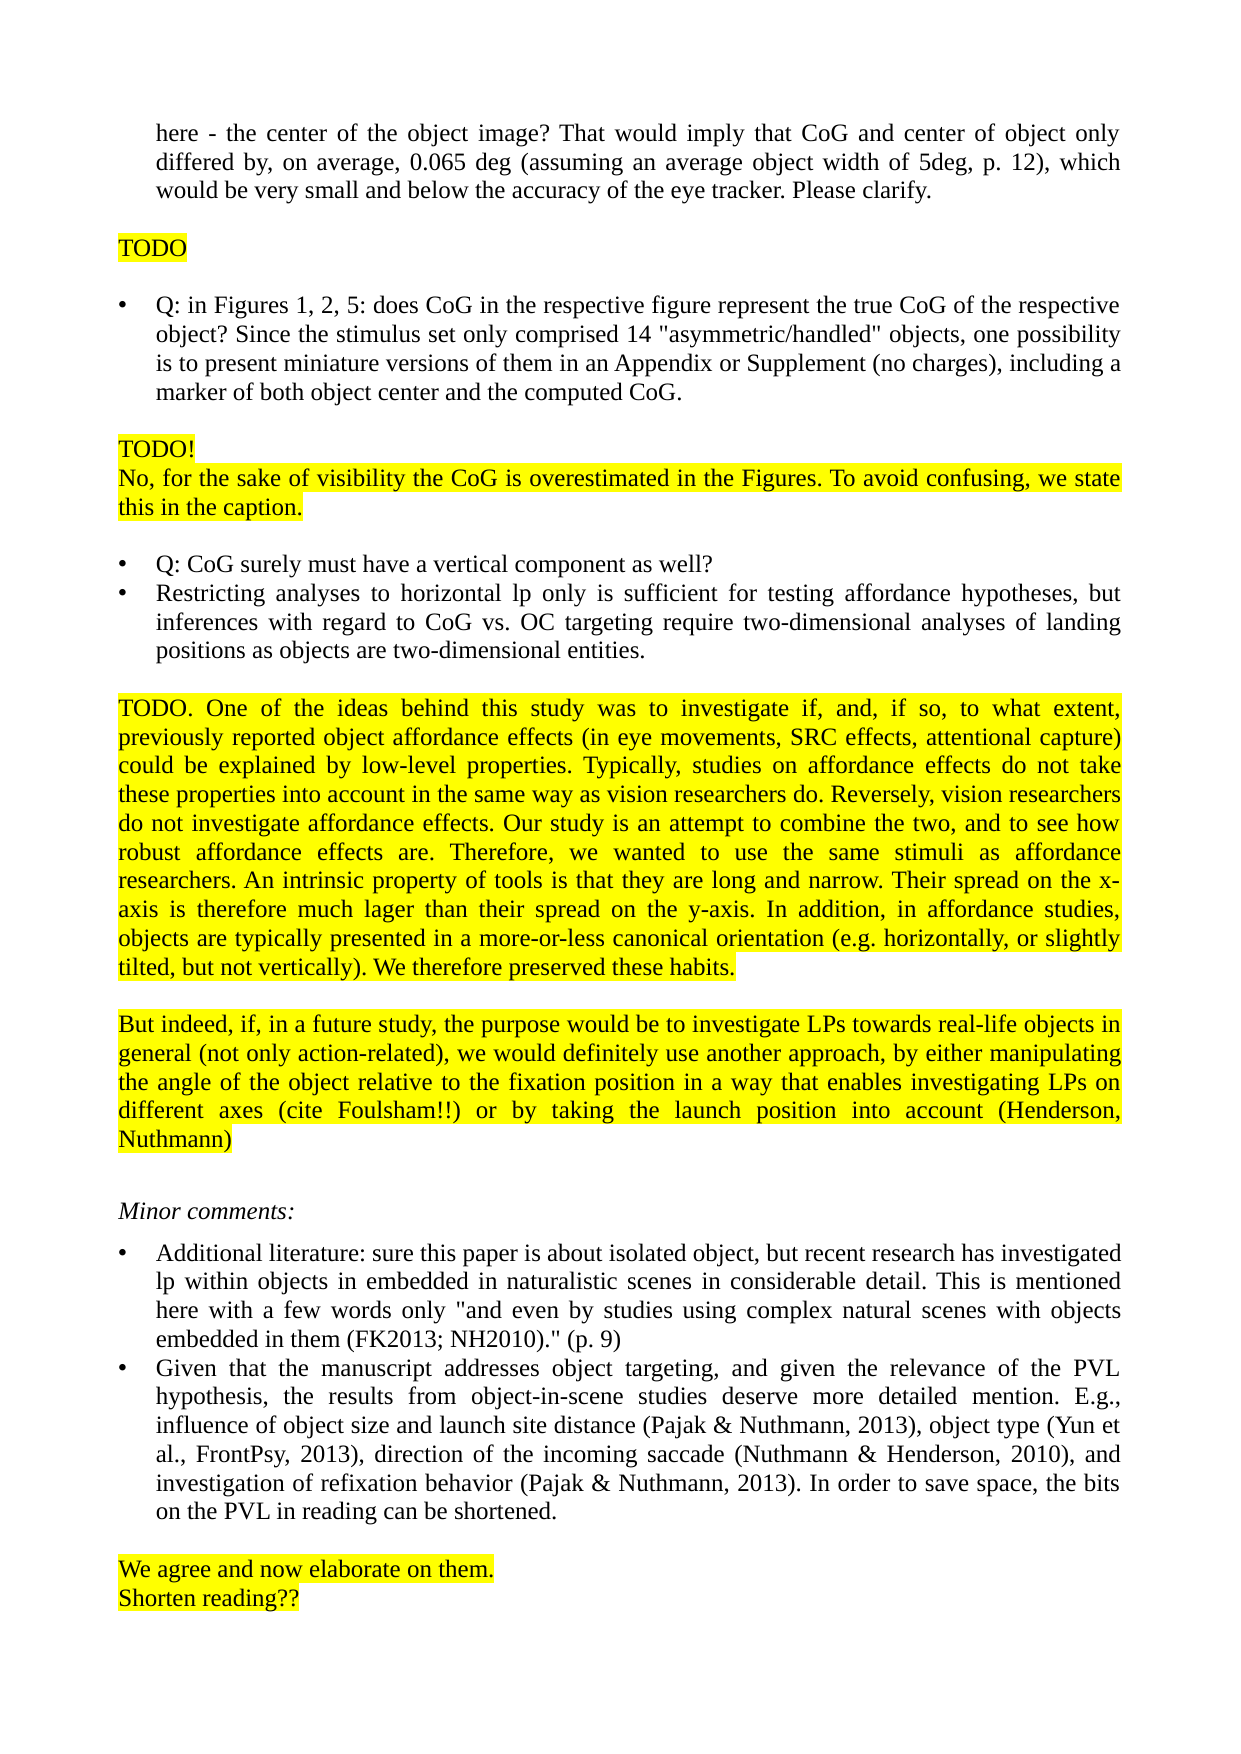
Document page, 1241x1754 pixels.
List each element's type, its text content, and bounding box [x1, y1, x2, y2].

text No, for the sake of visibility the CoG is overestimated in the Figures. To avoid confusing, we state this in the caption. [118, 463, 1122, 521]
text But indeed, if, in a future study, the purpose would be to investigate LPs towards real-life objects in general (not only action-related), we would definitely use another approach, by either manipulating the angle of the object relative to the fixation position in a way that enables investigating LPs on different axes (cite Foulsham!!) or by taking the launch position into account (Henderson, Nuthmann) [118, 1009, 1122, 1153]
list Restricting analyses to horizontal lp only is sufficient for testing affordance hypotheses, but inferences with regard to CoG vs. OC targeting require two-dimensional analyses of landing positions as objects are two-dimensional entities. [118, 578, 1122, 664]
text Shorten reading?? [118, 1583, 1122, 1611]
list Q: CoG surely must have a vertical component as well? [118, 549, 1122, 578]
text TODO. One of the ideas behind this study was to investigate if, and, if so, to what extent, previously reported object affordance effects (in eye movements, SRC effects, attentional capture) could be explained by low-level properties. Typically, studies on affordance effects do not take these properties into account in the same way as vision researchers do. Reversely, vision researchers do not investigate affordance effects. Our study is an attempt to combine the two, and to see how robust affordance effects are. Therefore, we wanted to use the same stimuli as affordance researchers. An intrinsic property of tools is that they are long and narrow. Their spread on the x-axis is therefore much lager than their spread on the y-axis. In addition, in affordance studies, objects are typically presented in a more-or-less canonical orientation (e.g. horizontally, or slightly tilted, but not vertically). We therefore preserved these habits. [118, 693, 1122, 981]
subtitle Minor comments: [118, 1196, 1122, 1225]
text TODO [118, 233, 1122, 262]
list Given that the manuscript addresses object targeting, and given the relevance of the PVL hypothesis, the results from object-in-scene studies deserve more detailed mention. E.g., influence of object size and launch site distance (Pajak & Nuthmann, 2013), object type (Yun et al., FrontPsy, 2013), direction of the incoming saccade (Nuthmann & Henderson, 2010), and investigation of refixation behavior (Pajak & Nuthmann, 2013). In order to save space, the bits on the PVL in reading can be shortened. [118, 1353, 1122, 1525]
list here - the center of the object image? That would imply that CoG and center of object only differed by, on average, 0.065 deg (assuming an average object width of 5deg, p. 12), which would be very small and below the accuracy of the eye tracker. Please clarify. [118, 118, 1122, 204]
text We agree and now elaborate on them. [118, 1554, 1122, 1583]
text TODO! [118, 434, 1122, 463]
list Additional literature: sure this paper is about isolated object, but recent research has investigated lp within objects in embedded in naturalistic scenes in considerable detail. This is mentioned here with a few words only "and even by studies using complex natural scenes with objects embedded in them (FK2013; NH2010)." (p. 9) [118, 1238, 1122, 1353]
list Q: in Figures 1, 2, 5: does CoG in the respective figure represent the true CoG of the respective object? Since the stimulus set only comprised 14 "asymmetric/handled" objects, one possibility is to present miniature versions of them in an Appendix or Supplement (no charges), including a marker of both object center and the computed CoG. [118, 291, 1122, 406]
